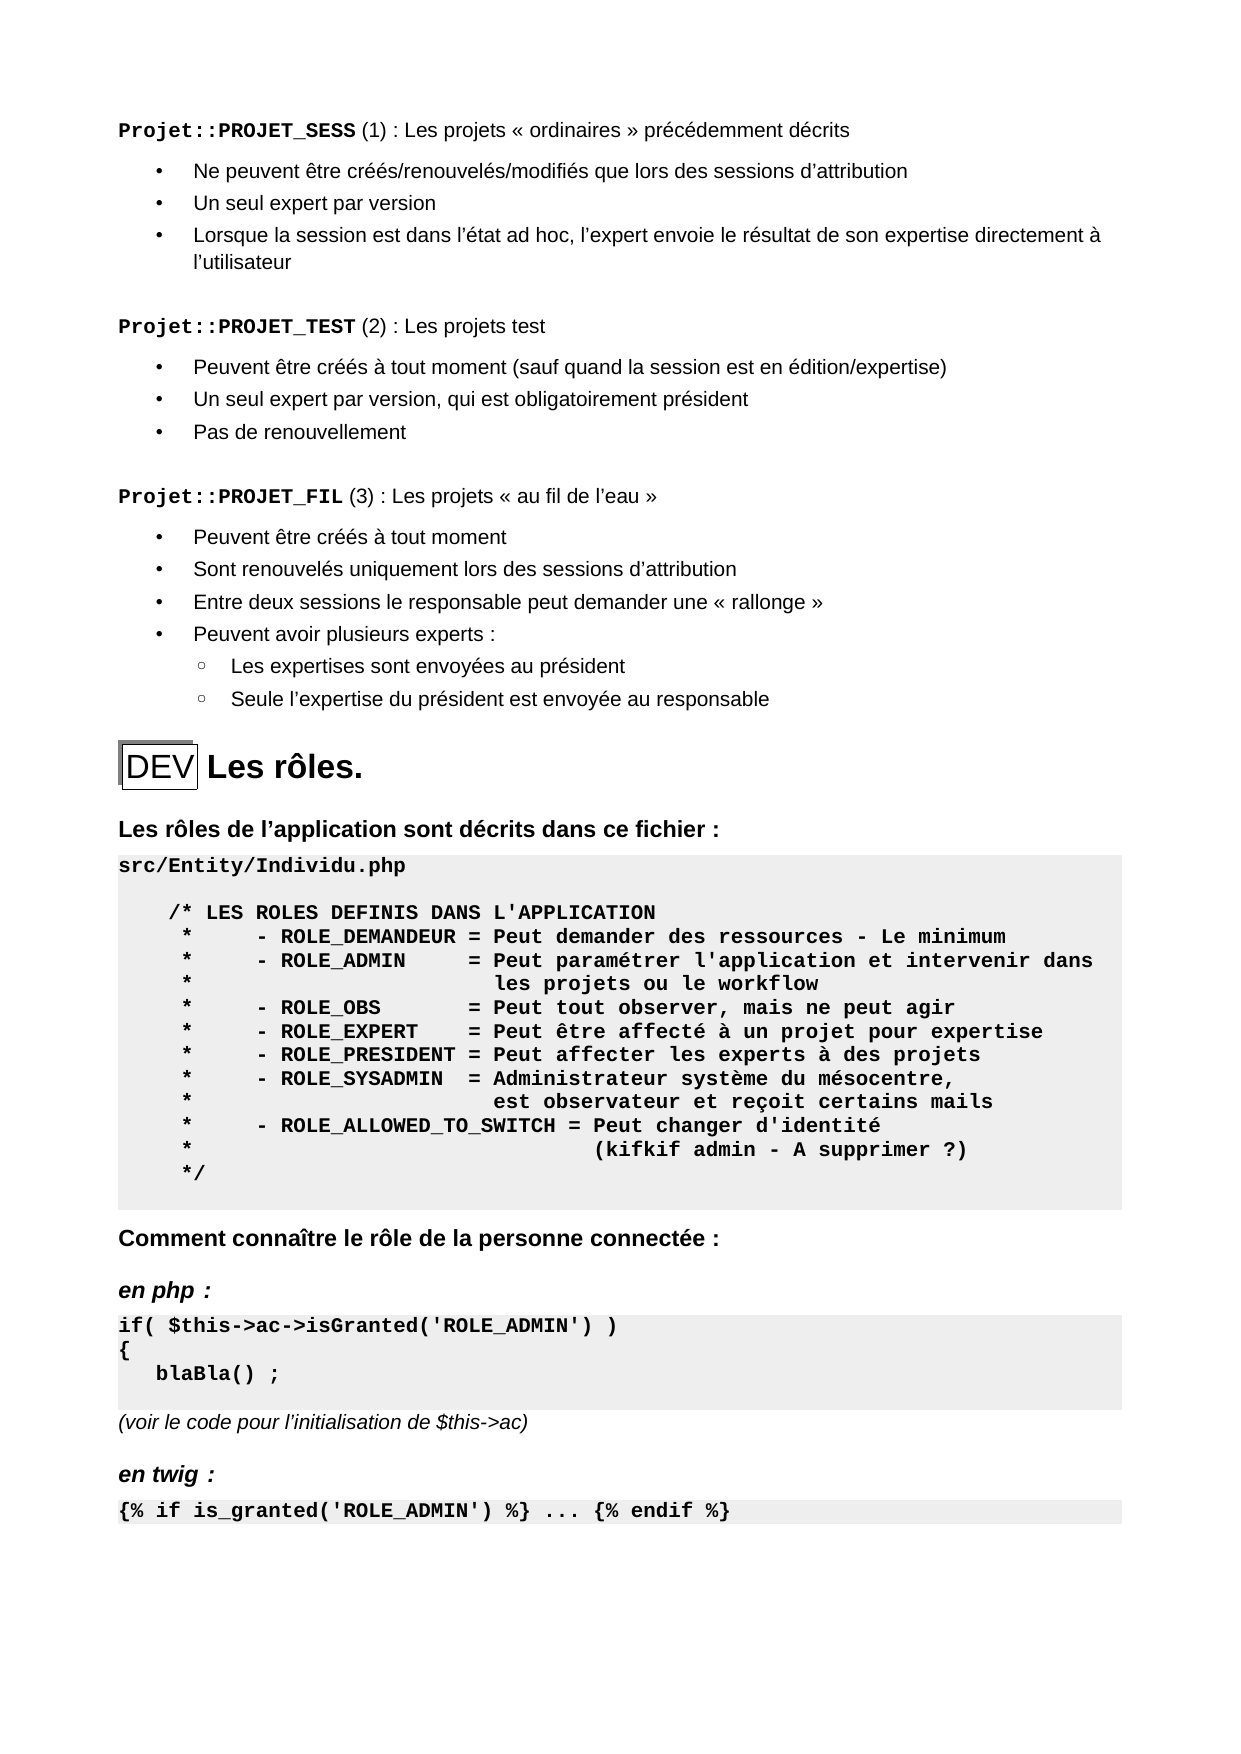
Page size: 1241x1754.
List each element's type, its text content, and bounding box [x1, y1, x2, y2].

text */ [118, 1162, 1122, 1186]
list Un seul expert par version, qui est obligatoirement président [156, 387, 1122, 411]
text (voir le code pour l’initialisation de $this->ac) [118, 1410, 1122, 1434]
text Projet::PROJET_TEST (2) : Les projets test [118, 314, 1122, 340]
list Ne peuvent être créés/renouvelés/modifiés que lors des sessions d’attribution [156, 158, 1122, 183]
subtitle en php : [118, 1276, 1122, 1303]
list Pas de renouvellement [156, 419, 1122, 444]
list Les expertises sont envoyées au président [193, 654, 1122, 678]
list Lorsque la session est dans l’état ad hoc, l’expert envoie le résultat de son expertise directement à l’utilisateur [156, 223, 1122, 274]
text if( $this->ac->isGranted('ROLE_ADMIN') ) { blaBla() ; [118, 1315, 1122, 1410]
text * - ROLE_PRESIDENT = Peut affecter les experts à des projets [118, 1044, 1122, 1068]
text * - ROLE_DEMANDEUR = Peut demander des ressources - Le minimum [118, 926, 1122, 950]
text Projet::PROJET_FIL (3) : Les projets « au fil de l’eau » [118, 484, 1122, 510]
list Peuvent être créés à tout moment (sauf quand la session est en édition/expertise) [156, 355, 1122, 379]
list Sont renouvelés uniquement lors des sessions d’attribution [156, 557, 1122, 581]
subtitle Les rôles de l’application sont décrits dans ce fichier : [118, 816, 1122, 843]
subtitle en twig : [118, 1461, 1122, 1488]
subtitle DEV [123, 745, 197, 789]
text * - ROLE_SYSADMIN = Administrateur système du mésocentre, * est observateur et reçoit certains mails [118, 1068, 1122, 1115]
subtitle Les rôles. [193, 740, 1122, 789]
text Projet::PROJET_SESS (1) : Les projets « ordinaires » précédemment décrits [118, 118, 1122, 144]
list Un seul expert par version [156, 191, 1122, 215]
text * - ROLE_ALLOWED_TO_SWITCH = Peut changer d'identité * (kifkif admin - A supprimer ?) [118, 1115, 1122, 1162]
list Peuvent avoir plusieurs experts : [156, 622, 1122, 646]
text * - ROLE_OBS = Peut tout observer, mais ne peut agir [118, 997, 1122, 1021]
list Seule l’expertise du président est envoyée au responsable [193, 687, 1122, 711]
text * les projets ou le workflow [118, 973, 1122, 997]
text src/Entity/Individu.php [118, 855, 1122, 879]
list Entre deux sessions le responsable peut demander une « rallonge » [156, 589, 1122, 613]
text {% if is_granted('ROLE_ADMIN') %} ... {% endif %} [118, 1500, 1122, 1524]
text /* LES ROLES DEFINIS DANS L'APPLICATION [118, 902, 1122, 926]
text * - ROLE_EXPERT = Peut être affecté à un projet pour expertise [118, 1021, 1122, 1044]
subtitle Comment connaître le rôle de la personne connectée : [118, 1224, 1122, 1251]
text * - ROLE_ADMIN = Peut paramétrer l'application et intervenir dans [118, 950, 1122, 973]
list Peuvent être créés à tout moment [156, 525, 1122, 549]
